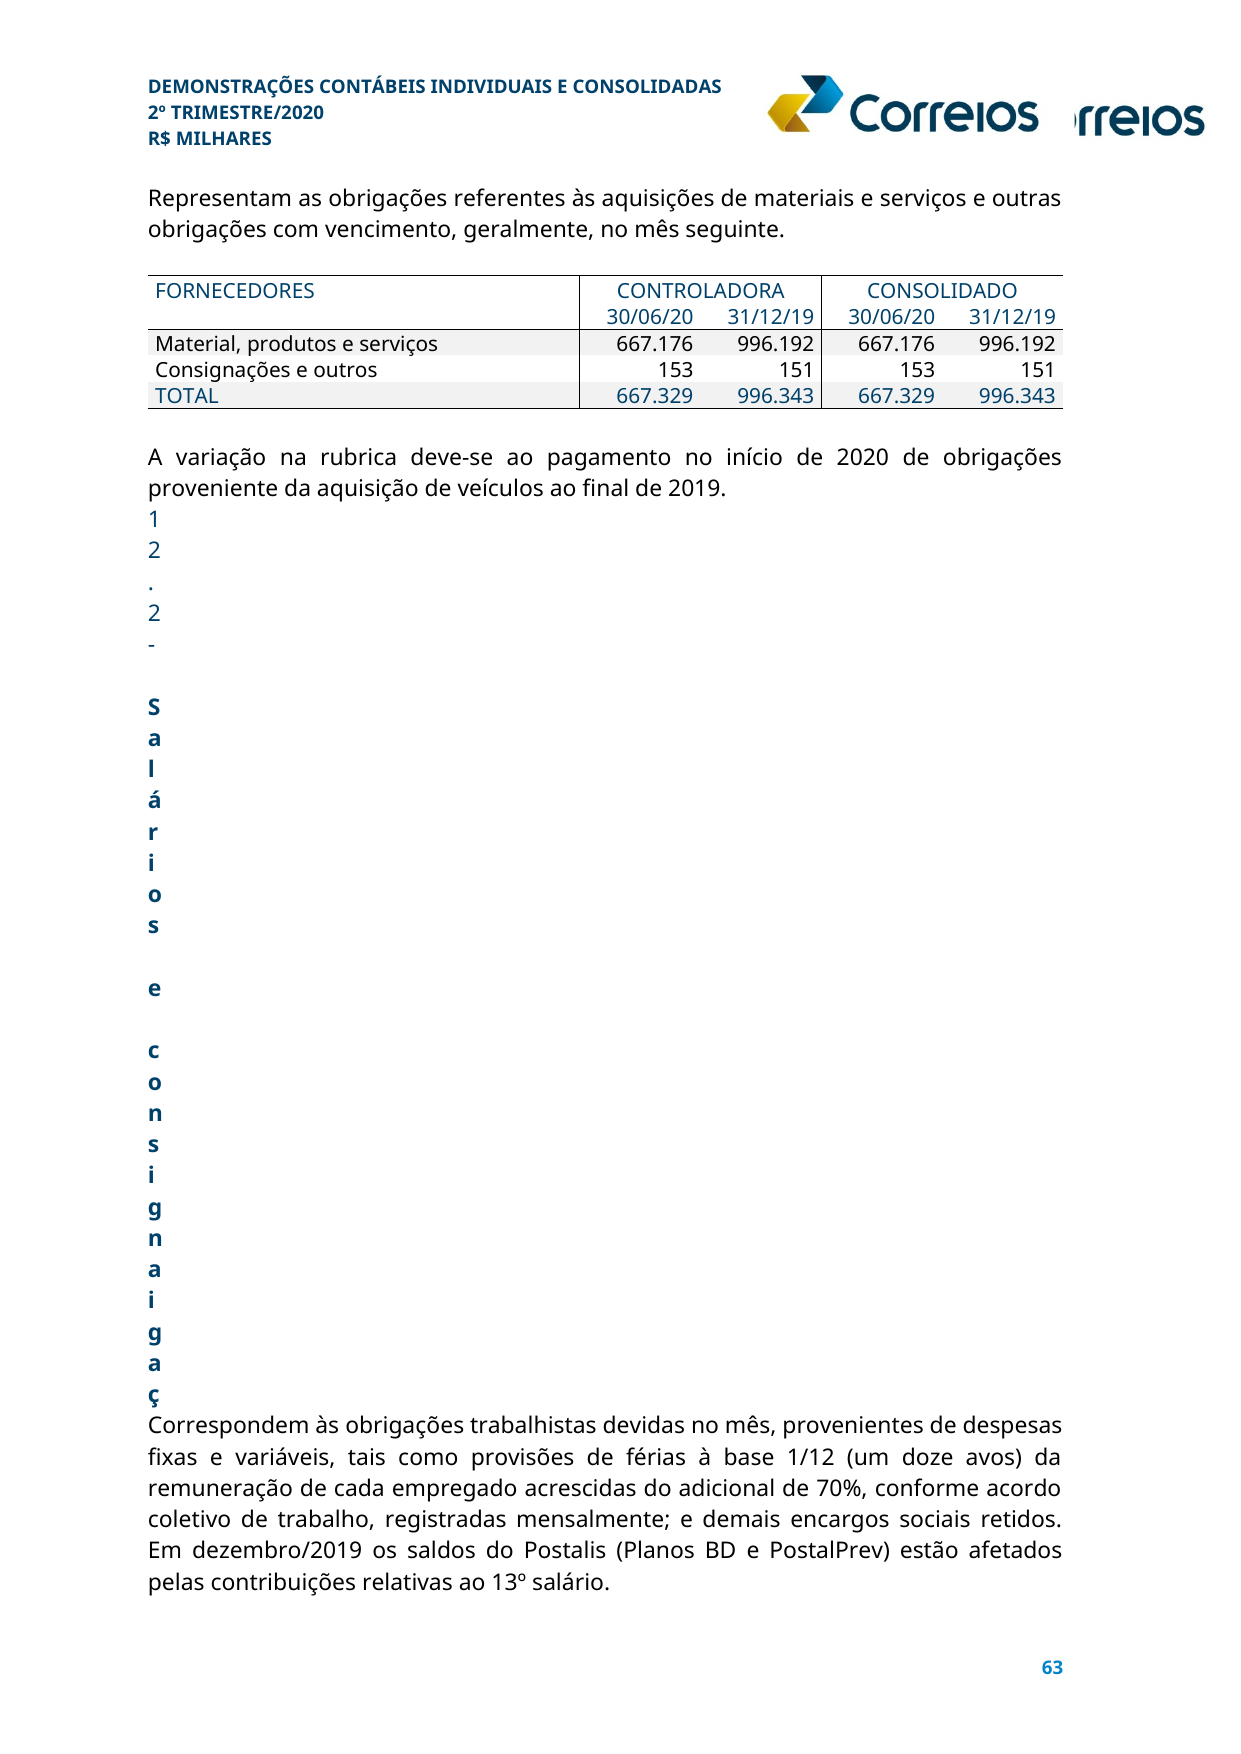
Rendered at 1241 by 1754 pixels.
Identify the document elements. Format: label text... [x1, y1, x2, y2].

table_cell 153 [580, 355, 701, 382]
table_cell [148, 302, 515, 328]
text A variação na rubrica deve-se ao pagamento no início de 2020 de obrigações proveniente da aquisição de veículos ao final de 2019. [148, 441, 1063, 503]
table_cell [515, 382, 579, 408]
table_cell [515, 302, 579, 328]
table_header [515, 276, 579, 302]
table_cell 667.329 [822, 382, 942, 408]
table_cell [515, 330, 579, 355]
table_cell 153 [822, 355, 942, 382]
table_cell 30/06/20 [822, 302, 942, 328]
table_cell 31/12/19 [942, 302, 1063, 328]
table_cell 31/12/19 [701, 302, 821, 328]
table_cell 667.176 [580, 330, 701, 355]
table_header CONTROLADORA [580, 276, 821, 302]
table_cell 996.192 [942, 330, 1063, 355]
table_cell 996.343 [942, 382, 1063, 408]
table_cell 667.176 [822, 330, 942, 355]
table_cell 996.343 [701, 382, 821, 408]
table_cell [515, 355, 579, 382]
table_cell 151 [942, 355, 1063, 382]
text Representam as obrigações referentes às aquisições de materiais e serviços e outras obrigações com vencimento, geralmente, no mês seguinte. [148, 182, 1063, 244]
table_header CONSOLIDADO [822, 276, 1063, 302]
table_cell 151 [701, 355, 821, 382]
text Correspondem às obrigações trabalhistas devidas no mês, provenientes de despesas fixas e variáveis, tais como provisões de férias à base 1/12 (um doze avos) da remuneração de cada empregado acrescidas do adicional de 70%, conforme acordo coletivo de trabalho, registradas mensalmente; e demais encargos sociais retidos. Em dezembro/2019 os saldos do Postalis (Planos BD e PostalPrev) estão afetados pelas contribuições relativas ao 13º salário. [148, 503, 1063, 1597]
table_cell TOTAL [148, 382, 515, 408]
table_cell 667.329 [580, 382, 701, 408]
table_header FORNECEDORES [148, 276, 515, 302]
table_cell Consignações e outros [148, 355, 515, 382]
table_cell 30/06/20 [580, 302, 701, 328]
table_cell Material, produtos e serviços [148, 330, 515, 355]
table_cell 996.192 [701, 330, 821, 355]
